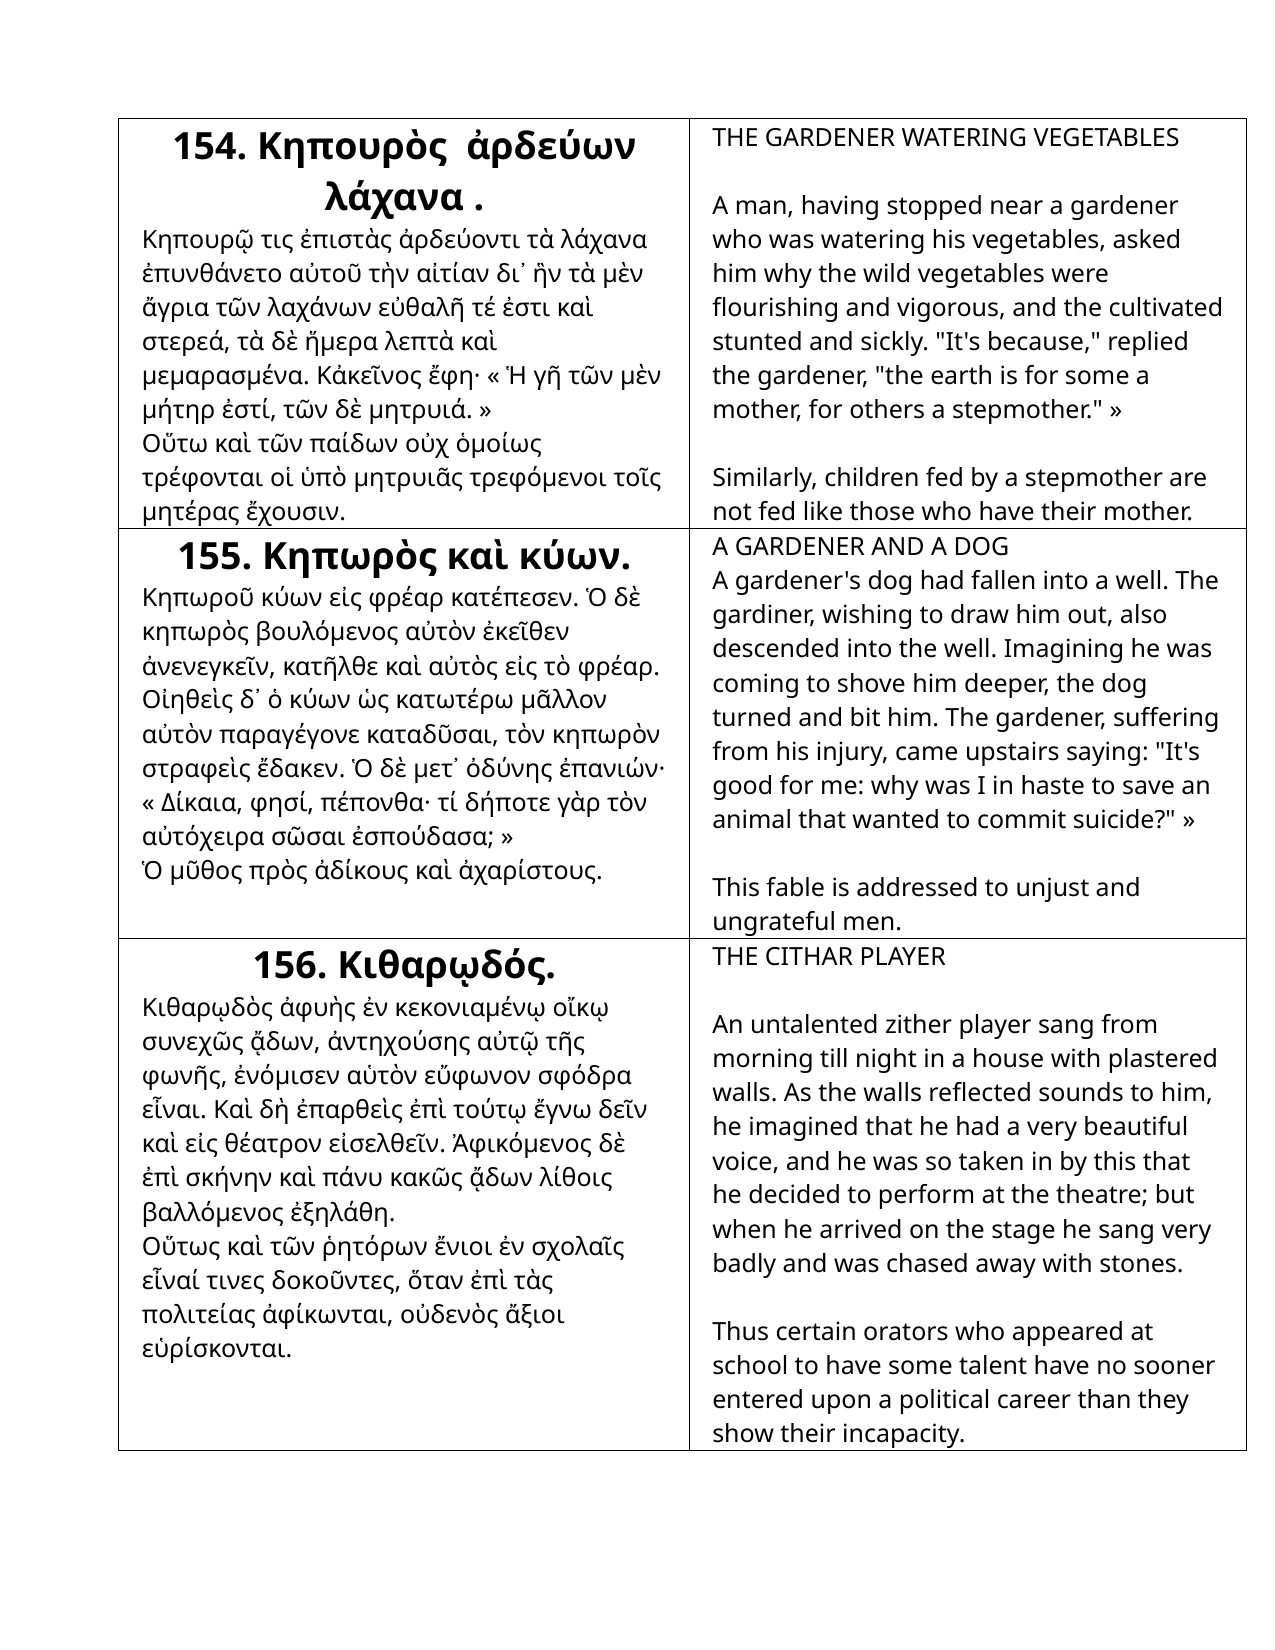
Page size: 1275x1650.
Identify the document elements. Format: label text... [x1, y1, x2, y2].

table_cell THE GARDENER WATERING VEGETABLES A man, having stopped near a gardener who was watering his vegetables, asked him why the wild vegetables were flourishing and vigorous, and the cultivated stunted and sickly. "It's because," replied the gardener, "the earth is for some a mother, for others a stepmother." » Similarly, children fed by a stepmother are not fed like those who have their mother. [690, 119, 1246, 528]
table_cell 156. Κιθαρῳδός. Κιθαρῳδὸς ἀφυὴς ἐν κεκονιαμένῳ οἴκῳ συνεχῶς ᾄδων, ἀντηχούσης αὐτῷ τῆς φωνῆς, ἐνόμισεν αὑτὸν εὔφωνον σφόδρα εἶναι. Καὶ δὴ ἐπαρθεὶς ἐπὶ τούτῳ ἔγνω δεῖν καὶ εἰς θέατρον εἰσελθεῖν. Ἀφικόμενος δὲ ἐπὶ σκήνην καὶ πάνυ κακῶς ᾄδων λίθοις βαλλόμενος ἐξηλάθη. Οὕτως καὶ τῶν ῥητόρων ἔνιοι ἐν σχολαῖς εἶναί τινες δοκοῦντες, ὅταν ἐπὶ τὰς πολιτείας ἀφίκωνται, οὐδενὸς ἄξιοι εὑρίσκονται. [119, 939, 689, 1450]
table_cell A GARDENER AND A DOG A gardener's dog had fallen into a well. The gardiner, wishing to draw him out, also descended into the well. Imagining he was coming to shove him deeper, the dog turned and bit him. The gardener, suffering from his injury, came upstairs saying: "It's good for me: why was I in haste to save an animal that wanted to commit suicide?" » This fable is addressed to unjust and ungrateful men. [690, 529, 1246, 938]
table_cell THE CITHAR PLAYER An untalented zither player sang from morning till night in a house with plastered walls. As the walls reflected sounds to him, he imagined that he had a very beautiful voice, and he was so taken in by this that he decided to perform at the theatre; but when he arrived on the stage he sang very badly and was chased away with stones. Thus certain orators who appeared at school to have some talent have no sooner entered upon a political career than they show their incapacity. [690, 939, 1246, 1450]
table_cell 155. Κηπωρὸς καὶ κύων. Κηπωροῦ κύων εἰς φρέαρ κατέπεσεν. Ὁ δὲ κηπωρὸς βουλόμενος αὐτὸν ἐκεῖθεν ἀνενεγκεῖν, κατῆλθε καὶ αὐτὸς εἰς τὸ φρέαρ. Οἰηθεὶς δ᾿ ὁ κύων ὡς κατωτέρω μᾶλλον αὐτὸν παραγέγονε καταδῦσαι, τὸν κηπωρὸν στραφεὶς ἔδακεν. Ὁ δὲ μετ᾿ ὀδύνης ἐπανιών· « Δίκαια, φησί, πέπονθα· τί δήποτε γὰρ τὸν αὐτόχειρα σῶσαι ἐσπούδασα; » Ὁ μῦθος πρὸς ἀδίκους καὶ ἀχαρίστους. [119, 529, 689, 938]
table_cell 154. Κηπουρὸς ἀρδεύων λάχανα . Κηπουρῷ τις ἐπιστὰς ἀρδεύοντι τὰ λάχανα ἐπυνθάνετο αὐτοῦ τὴν αἰτίαν δι᾿ ἣν τὰ μὲν ἄγρια τῶν λαχάνων εὐθαλῆ τέ ἐστι καὶ στερεά, τὰ δὲ ἥμερα λεπτὰ καὶ μεμαρασμένα. Κἀκεῖνος ἔφη· « Ἡ γῆ τῶν μὲν μήτηρ ἐστί, τῶν δὲ μητρυιά. » Οὕτω καὶ τῶν παίδων οὐχ ὁμοίως τρέφονται οἱ ὑπὸ μητρυιᾶς τρεφόμενοι τοῖς μητέρας ἔχουσιν. [119, 119, 689, 528]
